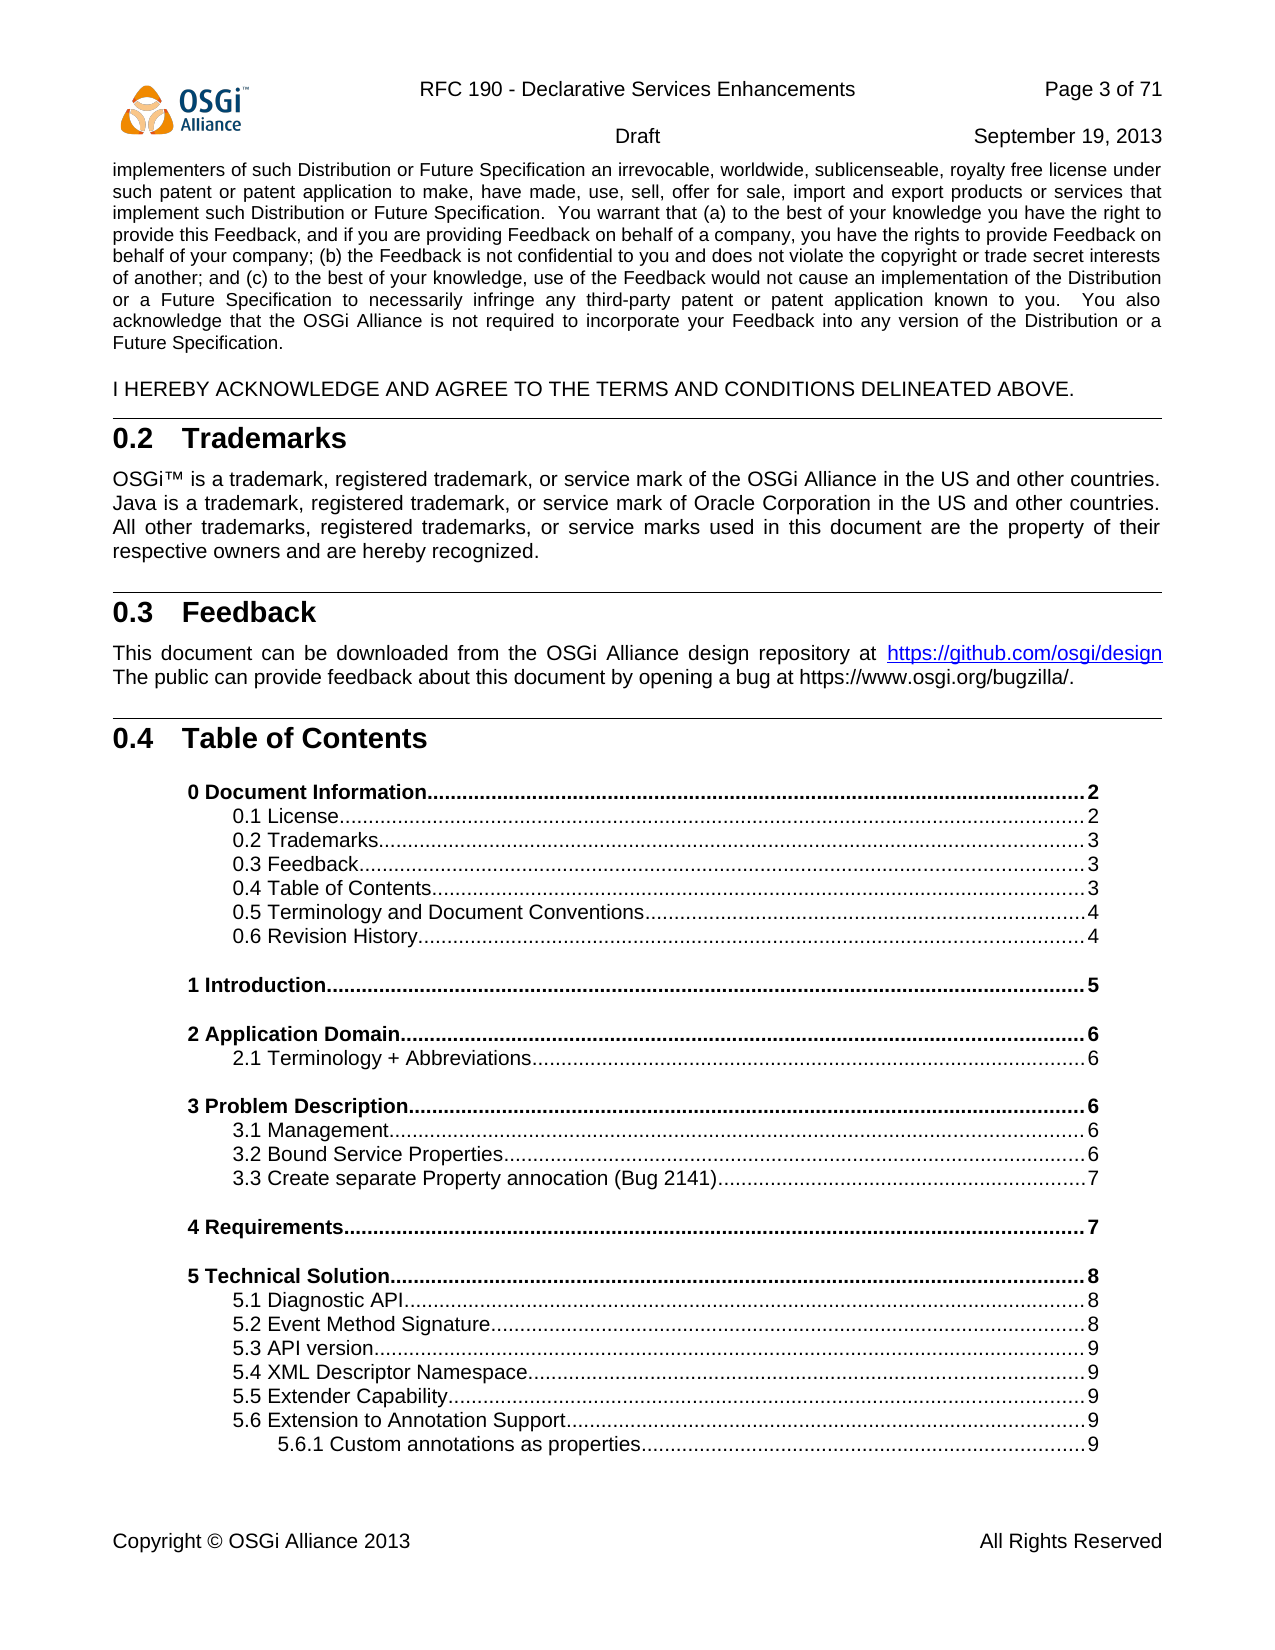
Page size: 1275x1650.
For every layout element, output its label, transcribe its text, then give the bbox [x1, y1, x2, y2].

text 5.6.1 Custom annotations as properties 9 [277, 1432, 1162, 1456]
text 1 Introduction 5 [187, 972, 1162, 996]
text 0 Document Information 2 [187, 780, 1162, 804]
text 3 Problem Description 6 [187, 1094, 1162, 1118]
text 3.1 Management 6 [232, 1118, 1162, 1142]
text 2.1 Terminology + Abbreviations 6 [232, 1045, 1162, 1069]
text 5.2 Event Method Signature 8 [232, 1312, 1162, 1336]
text 3.2 Bound Service Properties 6 [232, 1142, 1162, 1166]
text This document can be downloaded from the OSGi Alliance design repository at https://github.com/osgi/design The public can provide feedback about this document by opening a bug at https://www.osgi.org/bugzilla/. [112, 641, 1162, 689]
text I HEREBY ACKNOWLEDGE AND AGREE TO THE TERMS AND CONDITIONS DELINEATED ABOVE. [112, 377, 1162, 401]
text 5 Technical Solution 8 [187, 1264, 1162, 1288]
text 0.6 Revision History 4 [232, 923, 1162, 947]
text 0.4 Table of Contents 3 [232, 876, 1162, 899]
text 0.3 Feedback 3 [232, 852, 1162, 876]
text 0.1 License 2 [232, 804, 1162, 828]
text 5.3 API version 9 [232, 1336, 1162, 1360]
text 4 Requirements 7 [187, 1215, 1162, 1239]
picture [113, 78, 257, 142]
text 0.5 Terminology and Document Conventions 4 [232, 899, 1162, 923]
text 3.3 Create separate Property annocation (Bug 2141) 7 [232, 1166, 1162, 1190]
text implementers of such Distribution or Future Specification an irrevocable, worldwide, sublicenseable, royalty free license under such patent or patent application to make, have made, use, sell, offer for sale, import and export products or services that implement such Distribution or Future Specification. You warrant that (a) to the best of your knowledge you have the right to provide this Feedback, and if you are providing Feedback on behalf of a company, you have the rights to provide Feedback on behalf of your company; (b) the Feedback is not confidential to you and does not violate the copyright or trade secret interests of another; and (c) to the best of your knowledge, use of the Feedback would not cause an implementation of the Distribution or a Future Specification to necessarily infringe any third-party patent or patent application known to you. You also acknowledge that the OSGi Alliance is not required to incorporate your Feedback into any version of the Distribution or a Future Specification. [112, 159, 1162, 353]
subtitle Table of Contents [112, 719, 1162, 755]
text 0.2 Trademarks 3 [232, 828, 1162, 852]
text OSGi™ is a trademark, registered trademark, or service mark of the OSGi Alliance in the US and other countries. Java is a trademark, registered trademark, or service mark of Oracle Corporation in the US and other countries. All other trademarks, registered trademarks, or service marks used in this document are the property of their respective owners and are hereby recognized. [112, 467, 1162, 563]
text 5.1 Diagnostic API 8 [232, 1288, 1162, 1312]
subtitle Feedback [112, 593, 1162, 628]
subtitle Trademarks [112, 419, 1162, 454]
text 5.6 Extension to Annotation Support 9 [232, 1408, 1162, 1432]
text 5.4 XML Descriptor Namespace 9 [232, 1360, 1162, 1384]
text 5.5 Extender Capability 9 [232, 1384, 1162, 1408]
text 2 Application Domain 6 [187, 1021, 1162, 1045]
